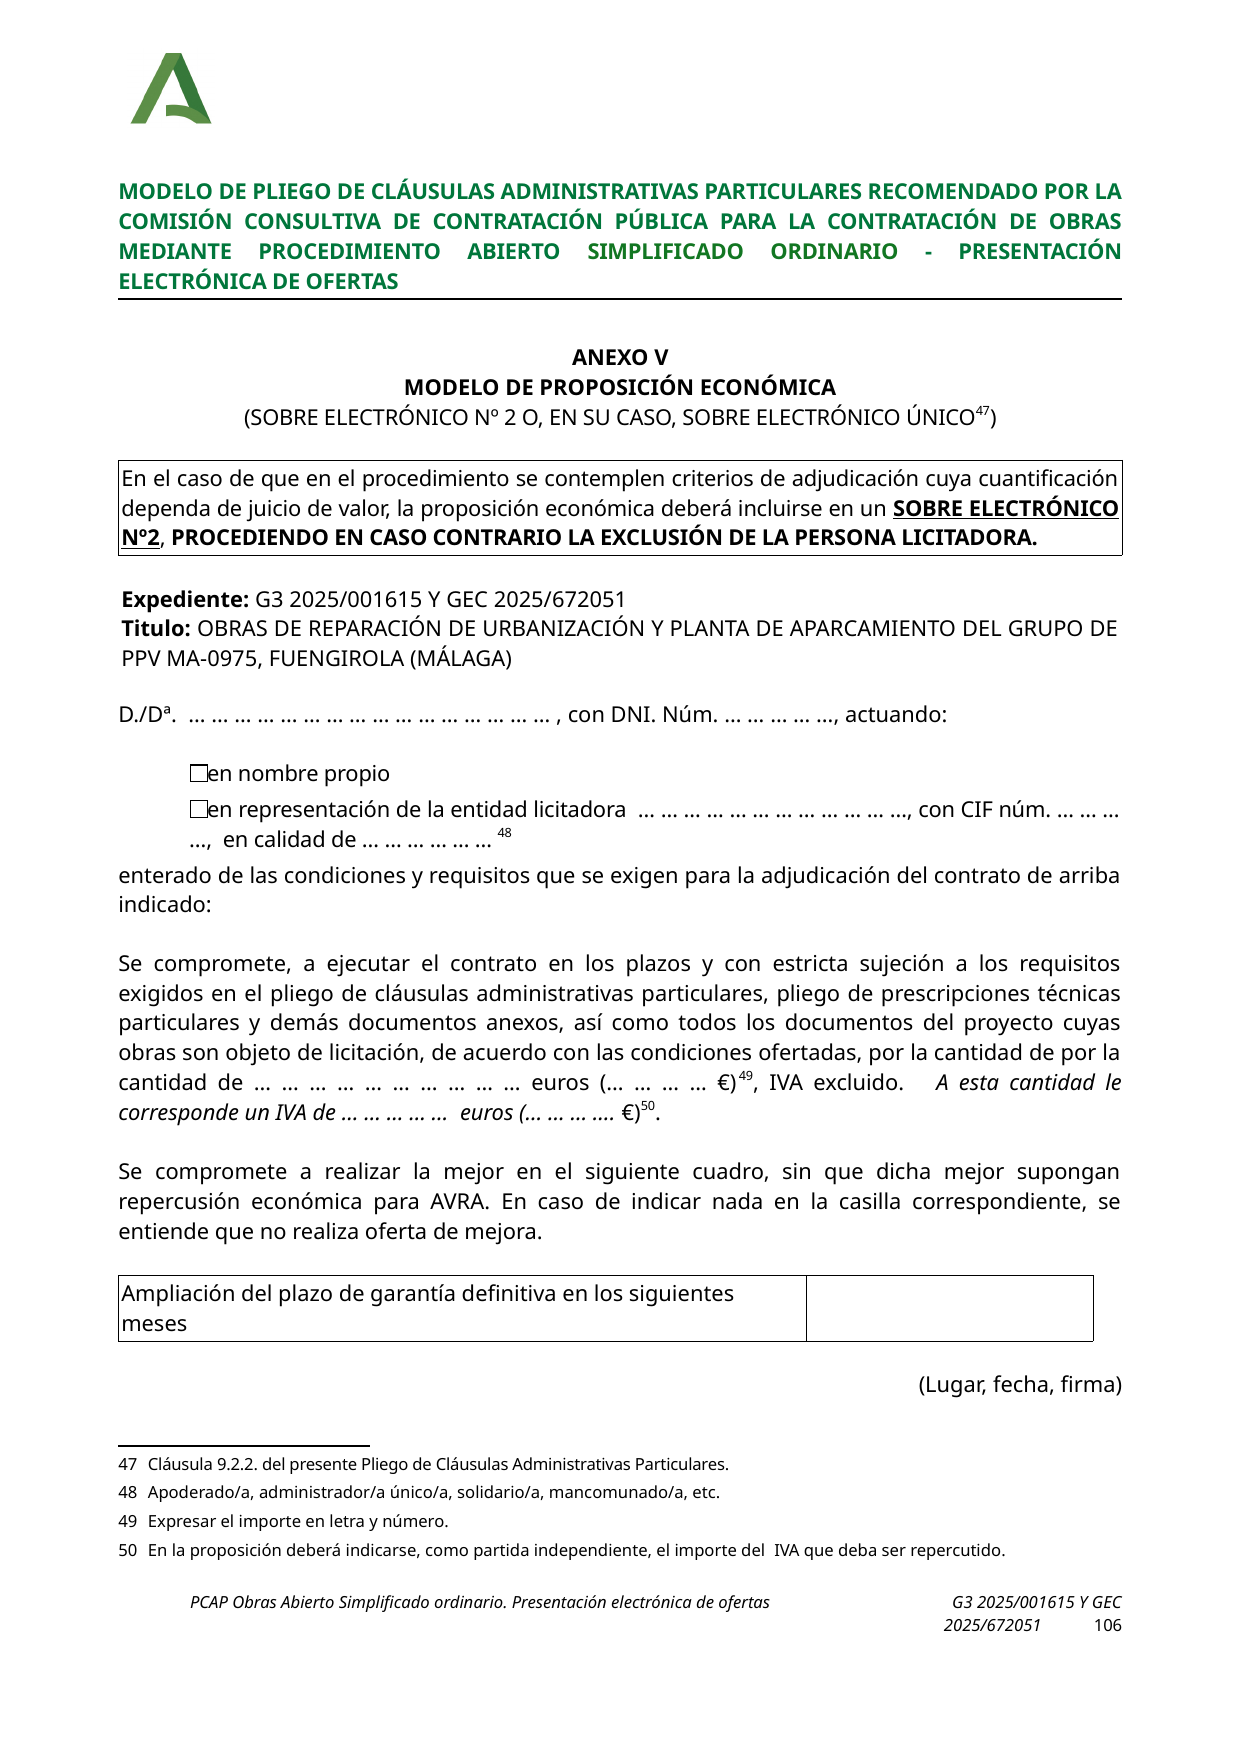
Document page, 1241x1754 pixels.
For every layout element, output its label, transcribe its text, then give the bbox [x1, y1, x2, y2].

table_header [807, 1276, 1093, 1341]
text En la proposición deberá indicarse, como partida independiente, el importe del IVA que deba ser repercutido. [118, 1538, 1122, 1561]
text D./Dª. … … … … … … … … … … … … … … … … , con DNI. Núm. … … … … …, actuando: [118, 699, 1122, 728]
text Se compromete a realizar la mejor en el siguiente cuadro, sin que dicha mejor supongan repercusión económica para AVRA. En caso de indicar nada en la casilla correspondiente, se entiende que no realiza oferta de mejora. [118, 1156, 1122, 1246]
text Expediente: G3 2025/001615 Y GEC 2025/672051 [118, 581, 1122, 613]
text Titulo: OBRAS DE REPARACIÓN DE URBANIZACIÓN Y PLANTA DE APARCAMIENTO DEL GRUPO DE PPV MA-0975, FUENGIROLA (MÁLAGA) [118, 613, 1122, 676]
text enterado de las condiciones y requisitos que se exigen para la adjudicación del contrato de arriba indicado: [118, 860, 1122, 919]
text (SOBRE ELECTRÓNICO Nº 2 O, EN SU CASO, SOBRE ELECTRÓNICO ÚNICO) [118, 402, 1122, 431]
text Se compromete, a ejecutar el contrato en los plazos y con estricta sujeción a los requisitos exigidos en el pliego de cláusulas administrativas particulares, pliego de prescripciones técnicas particulares y demás documentos anexos, así como todos los documentos del proyecto cuyas obras son objeto de licitación, de acuerdo con las condiciones ofertadas, por la cantidad de por la cantidad de … … … … … … … … … … euros (… … … … €), IVA excluido. A esta cantidad le corresponde un IVA de … … … … … euros (… … … …. €). [118, 948, 1122, 1126]
text Apoderado/a, administrador/a único/a, solidario/a, mancomunado/a, etc. [118, 1481, 1122, 1504]
text En el caso de que en el procedimiento se contemplen criterios de adjudicación cuya cuantificación dependa de juicio de valor, la proposición económica deberá incluirse en un SOBRE ELECTRÓNICO Nº2, PROCEDIENDO EN CASO CONTRARIO LA EXCLUSIÓN DE LA PERSONA LICITADORA. [119, 461, 1122, 555]
text ANEXO V [118, 342, 1122, 372]
text Cláusula 9.2.2. del presente Pliego de Cláusulas Administrativas Particulares. [118, 1452, 1122, 1475]
text Expresar el importe en letra y número. [118, 1509, 1122, 1532]
text MODELO DE PLIEGO DE CLÁUSULAS ADMINISTRATIVAS PARTICULARES RECOMENDADO POR LA COMISIÓN CONSULTIVA DE CONTRATACIÓN PÚBLICA PARA LA CONTRATACIÓN DE OBRAS MEDIANTE PROCEDIMIENTO ABIERTO SIMPLIFICADO ORDINARIO - PRESENTACIÓN ELECTRÓNICA DE OFERTAS [118, 176, 1122, 298]
table_header Ampliación del plazo de garantía definitiva en los siguientes meses [119, 1276, 806, 1341]
text en nombre propio [189, 758, 1122, 788]
text en representación de la entidad licitadora … … … … … … … … … … … …, con CIF núm. … … … …, en calidad de … … … … … … [189, 794, 1122, 854]
text MODELO DE PROPOSICIÓN ECONÓMICA [118, 372, 1122, 402]
picture [127, 48, 216, 128]
text (Lugar, fecha, firma) [118, 1369, 1122, 1399]
